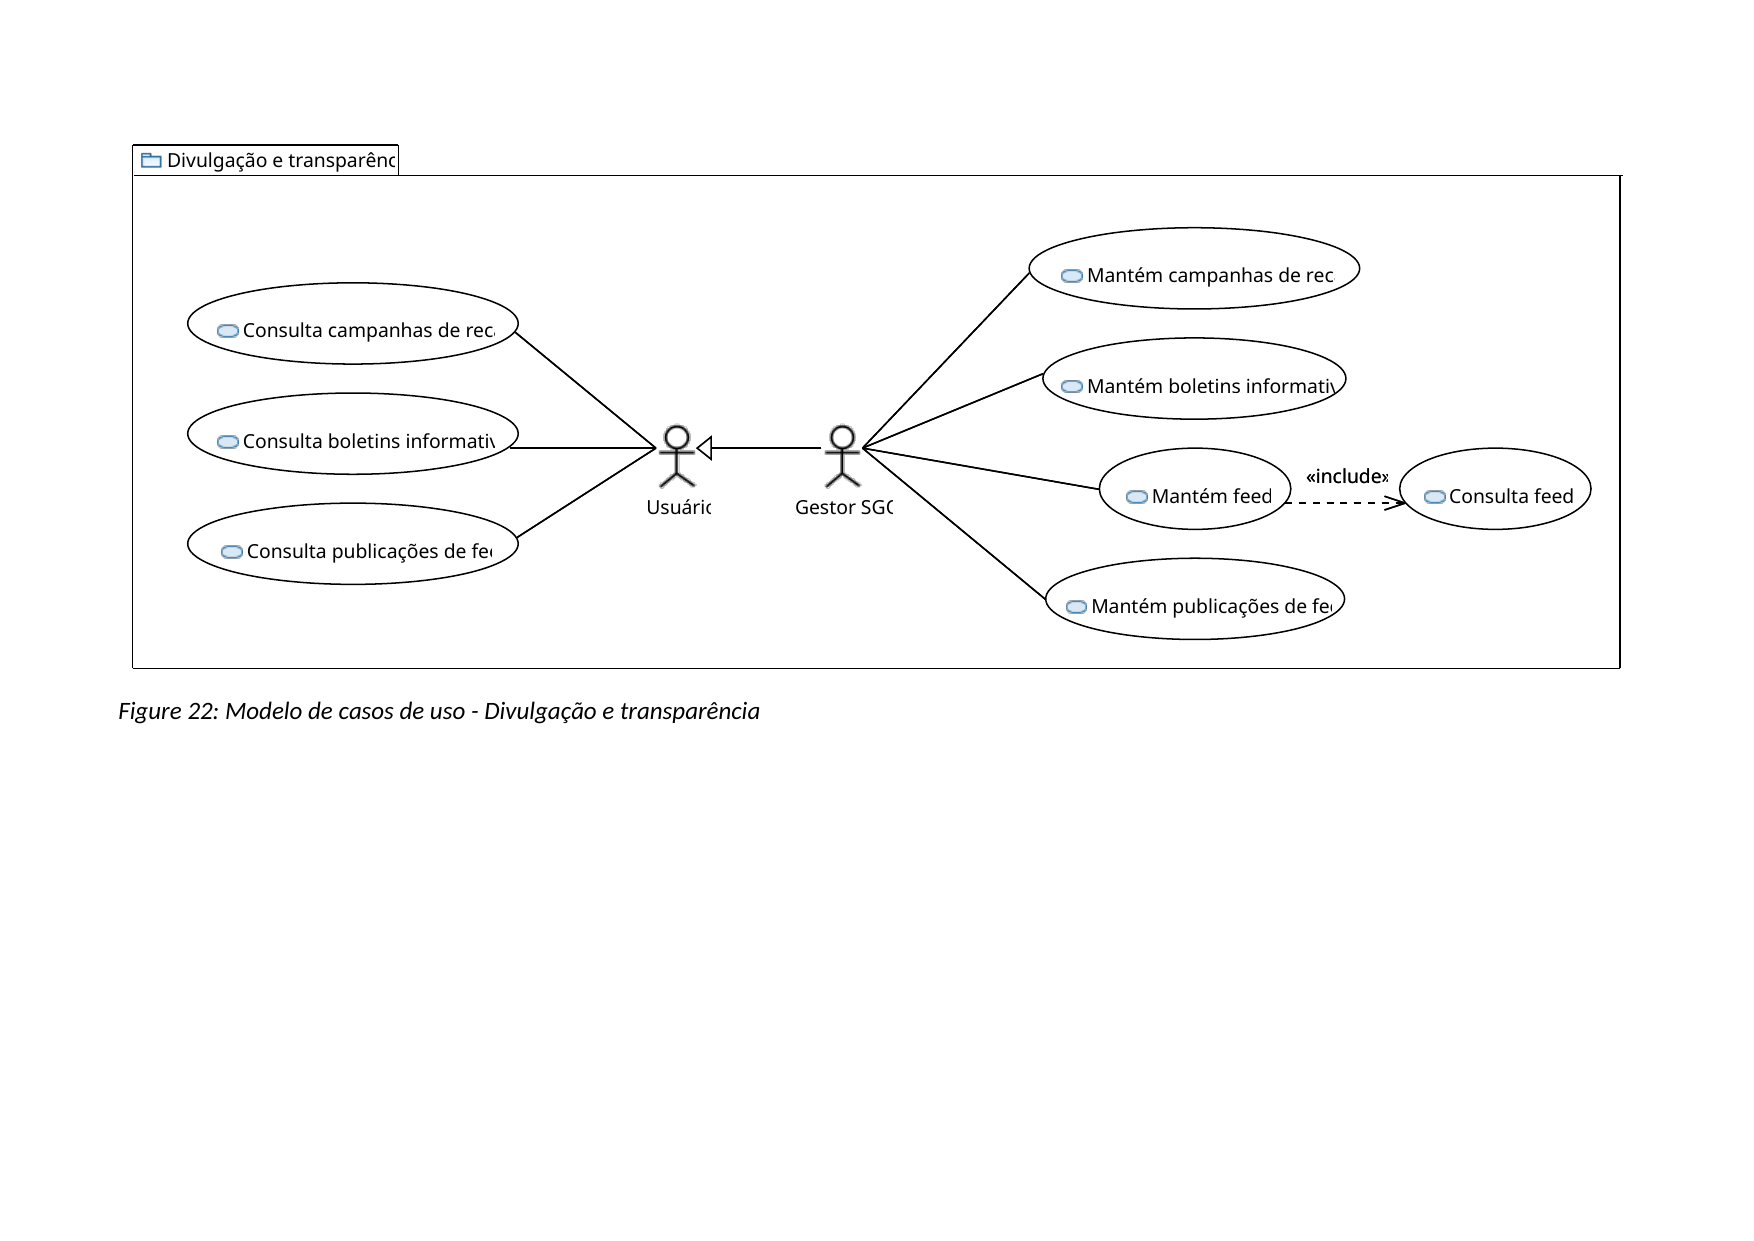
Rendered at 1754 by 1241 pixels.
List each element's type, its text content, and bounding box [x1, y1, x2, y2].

text Figure 22: Modelo de casos de uso - Divulgação e transparência [118, 131, 1636, 726]
